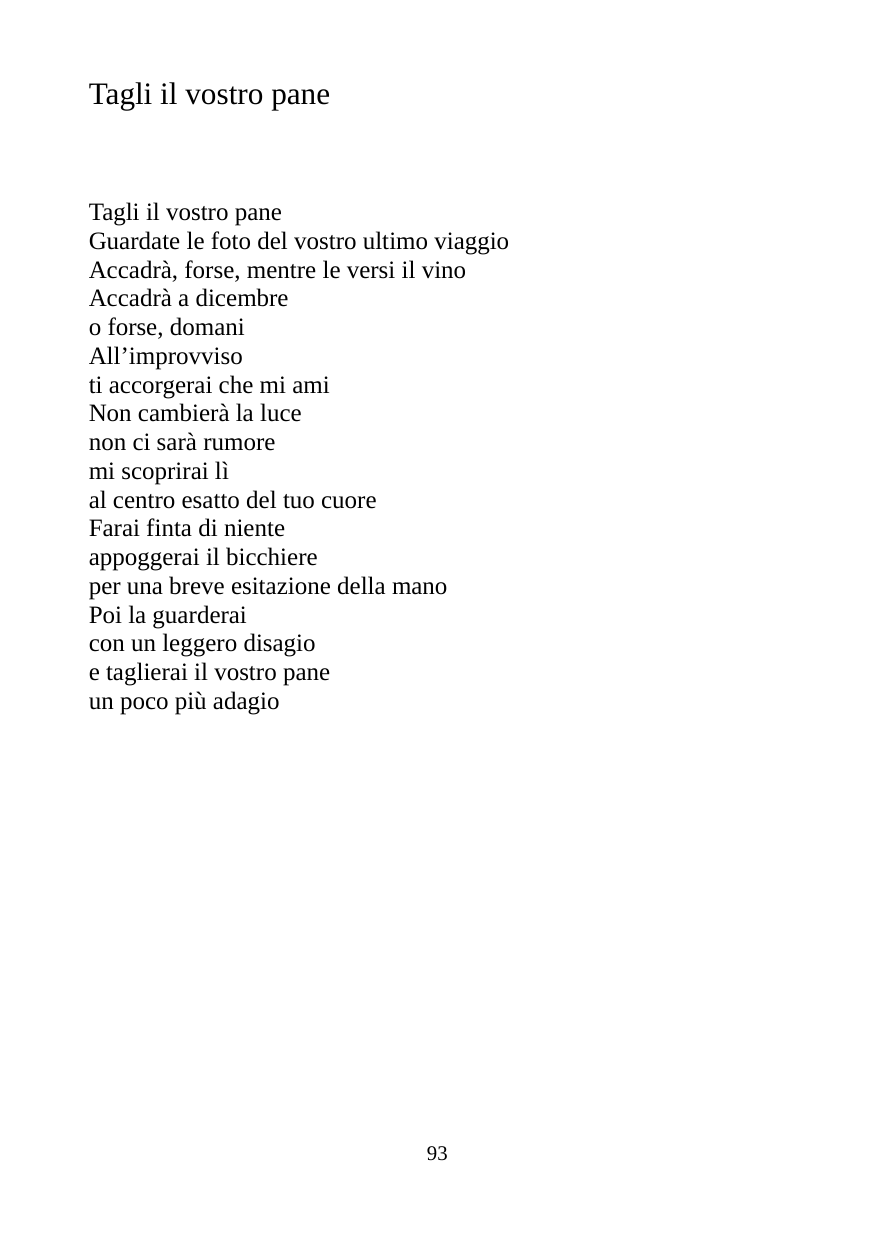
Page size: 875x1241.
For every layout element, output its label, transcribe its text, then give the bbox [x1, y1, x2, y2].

text Tagli il vostro pane [88, 75, 786, 111]
text Tagli il vostro pane Guardate le foto del vostro ultimo viaggio Accadrà, forse, mentre le versi il vino Accadrà a dicembre o forse, domani All’improvviso ti accorgerai che mi ami Non cambierà la luce non ci sarà rumore mi scoprirai lì al centro esatto del tuo cuore Farai finta di niente appoggerai il bicchiere per una breve esitazione della mano Poi la guarderai con un leggero disagio e taglierai il vostro pane un poco più adagio [88, 111, 786, 715]
